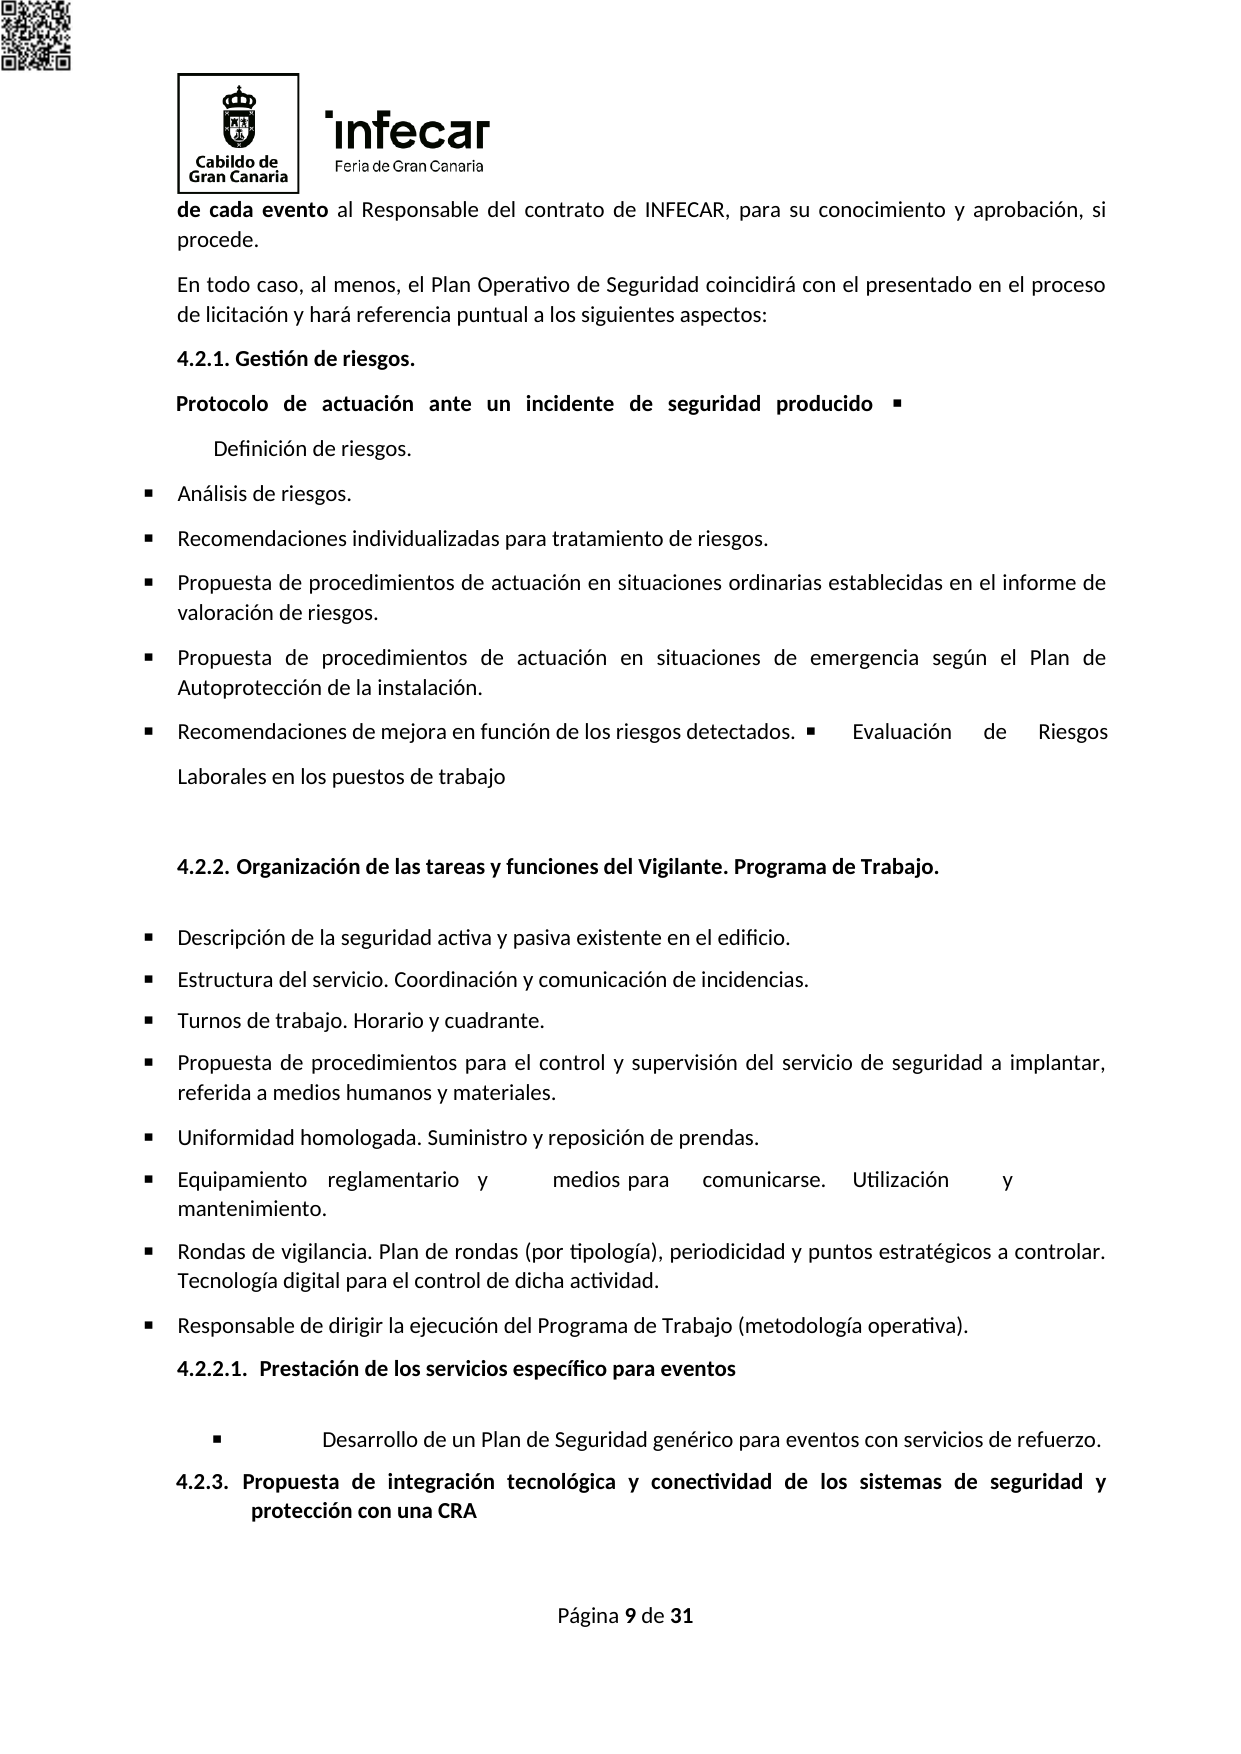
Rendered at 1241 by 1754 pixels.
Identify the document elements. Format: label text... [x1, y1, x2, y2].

list Equipamiento reglamentario y medios para comunicarse. Utilización y mantenimiento. [140, 1165, 1108, 1223]
text 4.2.1. Gestión de riesgos. [177, 344, 1108, 373]
list Responsable de dirigir la ejecución del Programa de Trabajo (metodología operativa). [140, 1311, 1108, 1339]
list Descripción de la seguridad activa y pasiva existente en el edificio. [140, 923, 1108, 951]
list Análisis de riesgos. [140, 479, 1108, 507]
list Recomendaciones de mejora en función de los riesgos detectados. ▪ Evaluación de Riesgos Laborales en los puestos de trabajo [140, 717, 1108, 790]
text de cada evento al Responsable del contrato de INFECAR, para su conocimiento y aprobación, si procede. [177, 195, 1108, 253]
list Turnos de trabajo. Horario y cuadrante. [140, 1007, 1108, 1035]
text 4.2.2. Organización de las tareas y funciones del Vigilante. Programa de Trabajo. [177, 852, 1108, 880]
list Propuesta de procedimientos de actuación en situaciones de emergencia según el Plan de Autoprotección de la instalación. [140, 643, 1108, 701]
list Recomendaciones individualizadas para tratamiento de riesgos. [140, 524, 1108, 552]
list Propuesta de procedimientos para el control y supervisión del servicio de seguridad a implantar, referida a medios humanos y materiales. [140, 1048, 1108, 1106]
list Estructura del servicio. Coordinación y comunicación de incidencias. [140, 965, 1108, 993]
text 4.2.2.1. Prestación de los servicios específico para eventos [177, 1354, 1108, 1382]
text ▪ Desarrollo de un Plan de Seguridad genérico para eventos con servicios de refuerzo. [177, 1425, 1108, 1453]
text Protocolo de actuación ante un incidente de seguridad producido ▪ Definición de riesgos. [176, 389, 906, 462]
list Uniformidad homologada. Suministro y reposición de prendas. [140, 1123, 1108, 1151]
list Propuesta de procedimientos de actuación en situaciones ordinarias establecidas en el informe de valoración de riesgos. [140, 568, 1108, 626]
list Rondas de vigilancia. Plan de rondas (por tipología), periodicidad y puntos estratégicos a controlar. Tecnología digital para el control de dicha actividad. [140, 1237, 1108, 1295]
text 4.2.3. Propuesta de integración tecnológica y conectividad de los sistemas de seguridad y protección con una CRA [176, 1467, 1108, 1524]
text En todo caso, al menos, el Plan Operativo de Seguridad coincidirá con el presentado en el proceso de licitación y hará referencia puntual a los siguientes aspectos: [177, 270, 1108, 328]
